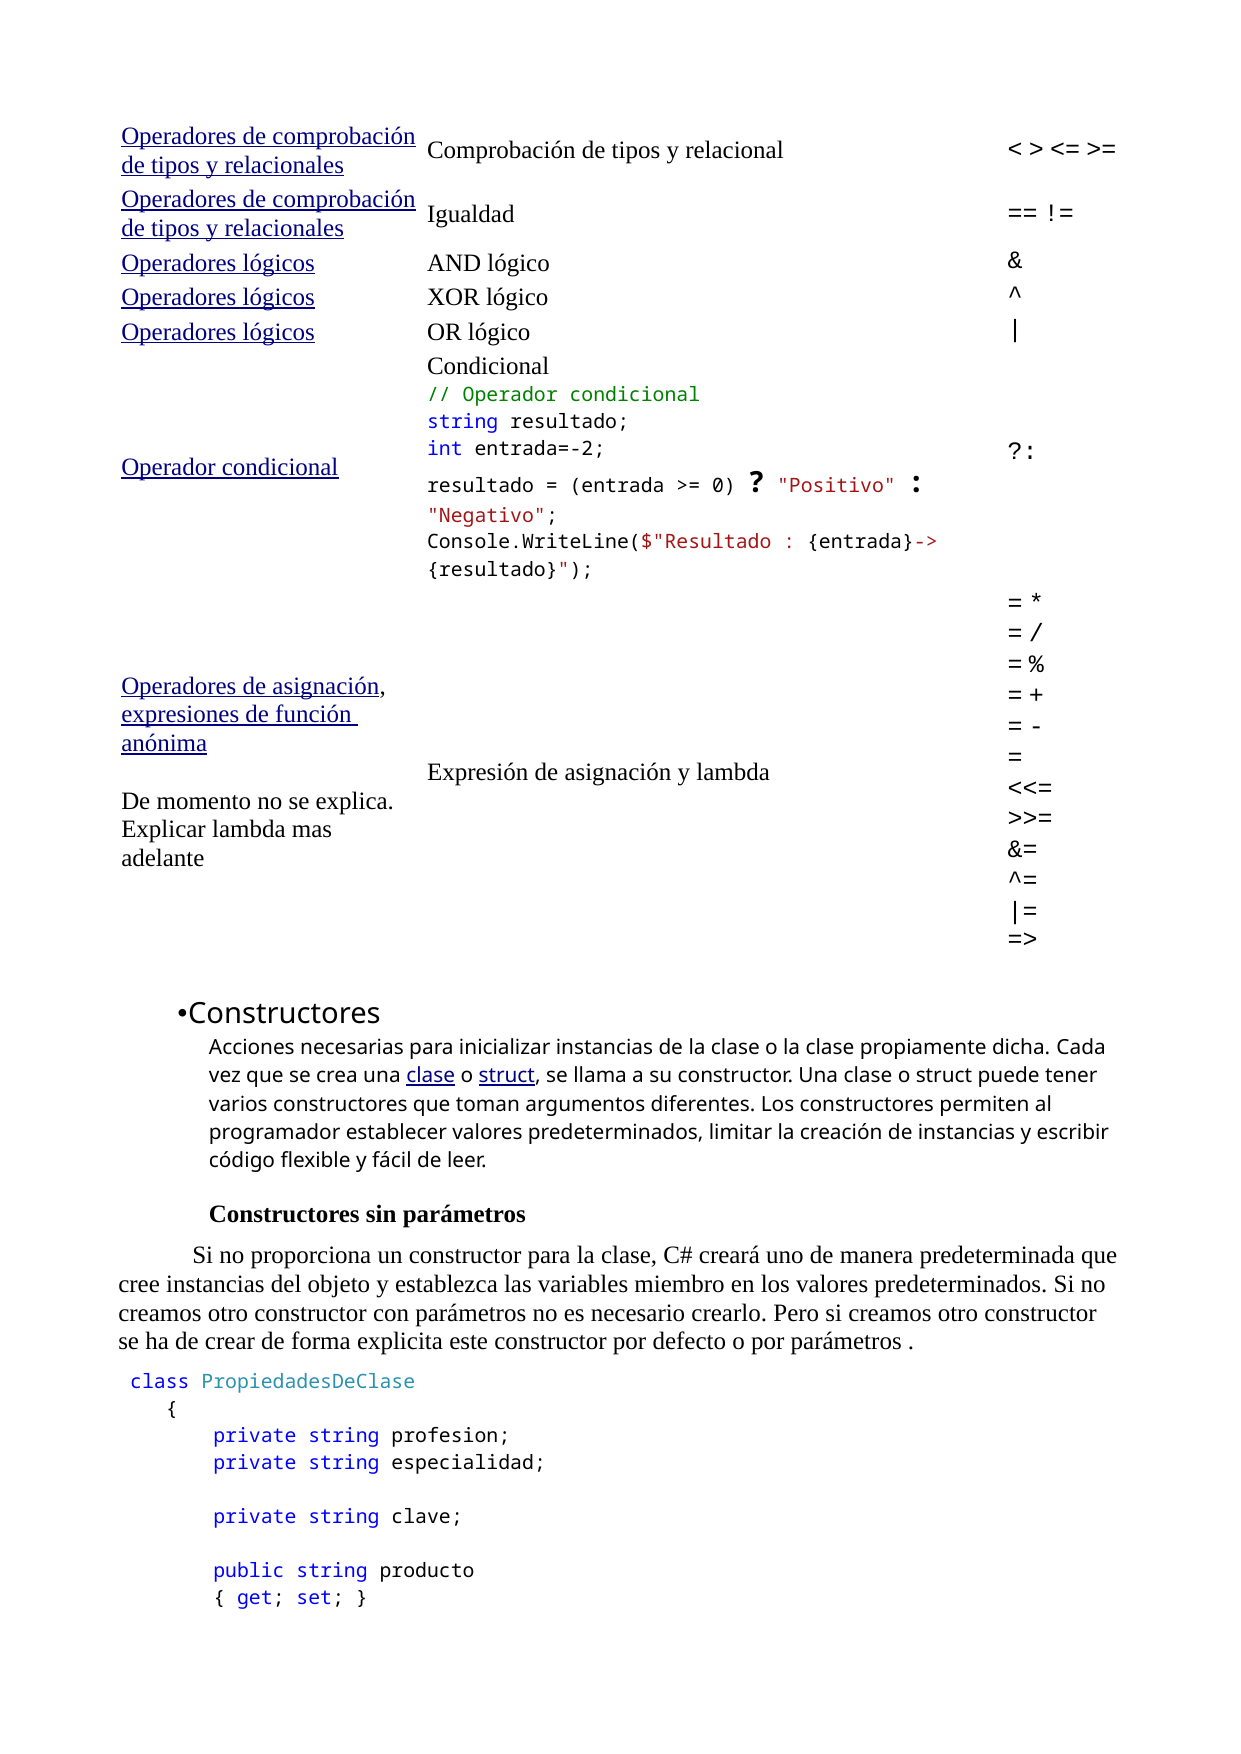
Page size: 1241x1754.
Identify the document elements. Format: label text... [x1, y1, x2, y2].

list Acciones necesarias para inicializar instancias de la clase o la clase propiamente dicha. Cada vez que se crea una clase o struct, se llama a su constructor. Una clase o struct puede tener varios constructores que toman argumentos diferentes. Los constructores permiten al programador establecer valores predeterminados, limitar la creación de instancias y escribir código flexible y fácil de leer. [118, 1032, 1122, 1174]
subtitle Constructores sin parámetros [118, 1199, 1122, 1228]
table_cell XOR lógico [424, 279, 1004, 314]
table_cell Expresión de asignación y lambda [424, 585, 1004, 958]
table_cell ?: [1005, 349, 1122, 585]
text Si no proporciona un constructor para la clase, C# creará uno de manera predeterminada que cree instancias del objeto y establezca las variables miembro en los valores predeterminados. Si no creamos otro constructor con parámetros no es necesario crearlo. Pero si creamos otro constructor se ha de crear de forma explicita este constructor por defecto o por parámetros . [118, 1240, 1122, 1355]
table_cell Operador condicional [118, 349, 424, 585]
text { get; set; } [118, 1583, 1122, 1611]
list Constructores [118, 992, 1122, 1032]
text private string especialidad; [118, 1449, 1122, 1476]
table_cell ^ [1005, 279, 1122, 314]
table_cell = * = / = % = + = - = <<= >>= &= ^= |= => [1005, 585, 1122, 958]
table_cell Operadores lógicos [118, 314, 424, 348]
text class PropiedadesDeClase [118, 1368, 1122, 1395]
text public string producto [118, 1557, 1122, 1583]
table_cell Operadores lógicos [118, 245, 424, 279]
text private string clave; [118, 1503, 1122, 1529]
table_cell < > <= >= [1005, 118, 1122, 181]
table_cell AND lógico [424, 245, 1004, 279]
table_cell Operadores de comprobación de tipos y relacionales [118, 181, 424, 245]
table_cell Igualdad [424, 181, 1004, 245]
table_cell Comprobación de tipos y relacional [424, 118, 1004, 181]
table_cell OR lógico [424, 314, 1004, 348]
table_cell Operadores lógicos [118, 279, 424, 314]
table_cell & [1005, 245, 1122, 279]
table_cell == != [1005, 181, 1122, 245]
table_cell Condicional // Operador condicional string resultado; int entrada=-2; resultado = (entrada >= 0) ? "Positivo" : "Negativo"; Console.WriteLine($"Resultado : {entrada}-> {resultado}"); [424, 349, 1004, 585]
table_cell Operadores de comprobación de tipos y relacionales [118, 118, 424, 181]
table_cell Operadores de asignación, expresiones de función anónima De momento no se explica. Explicar lambda mas adelante [118, 585, 424, 958]
text { [118, 1395, 1122, 1422]
text private string profesion; [118, 1422, 1122, 1449]
table_cell | [1005, 314, 1122, 348]
